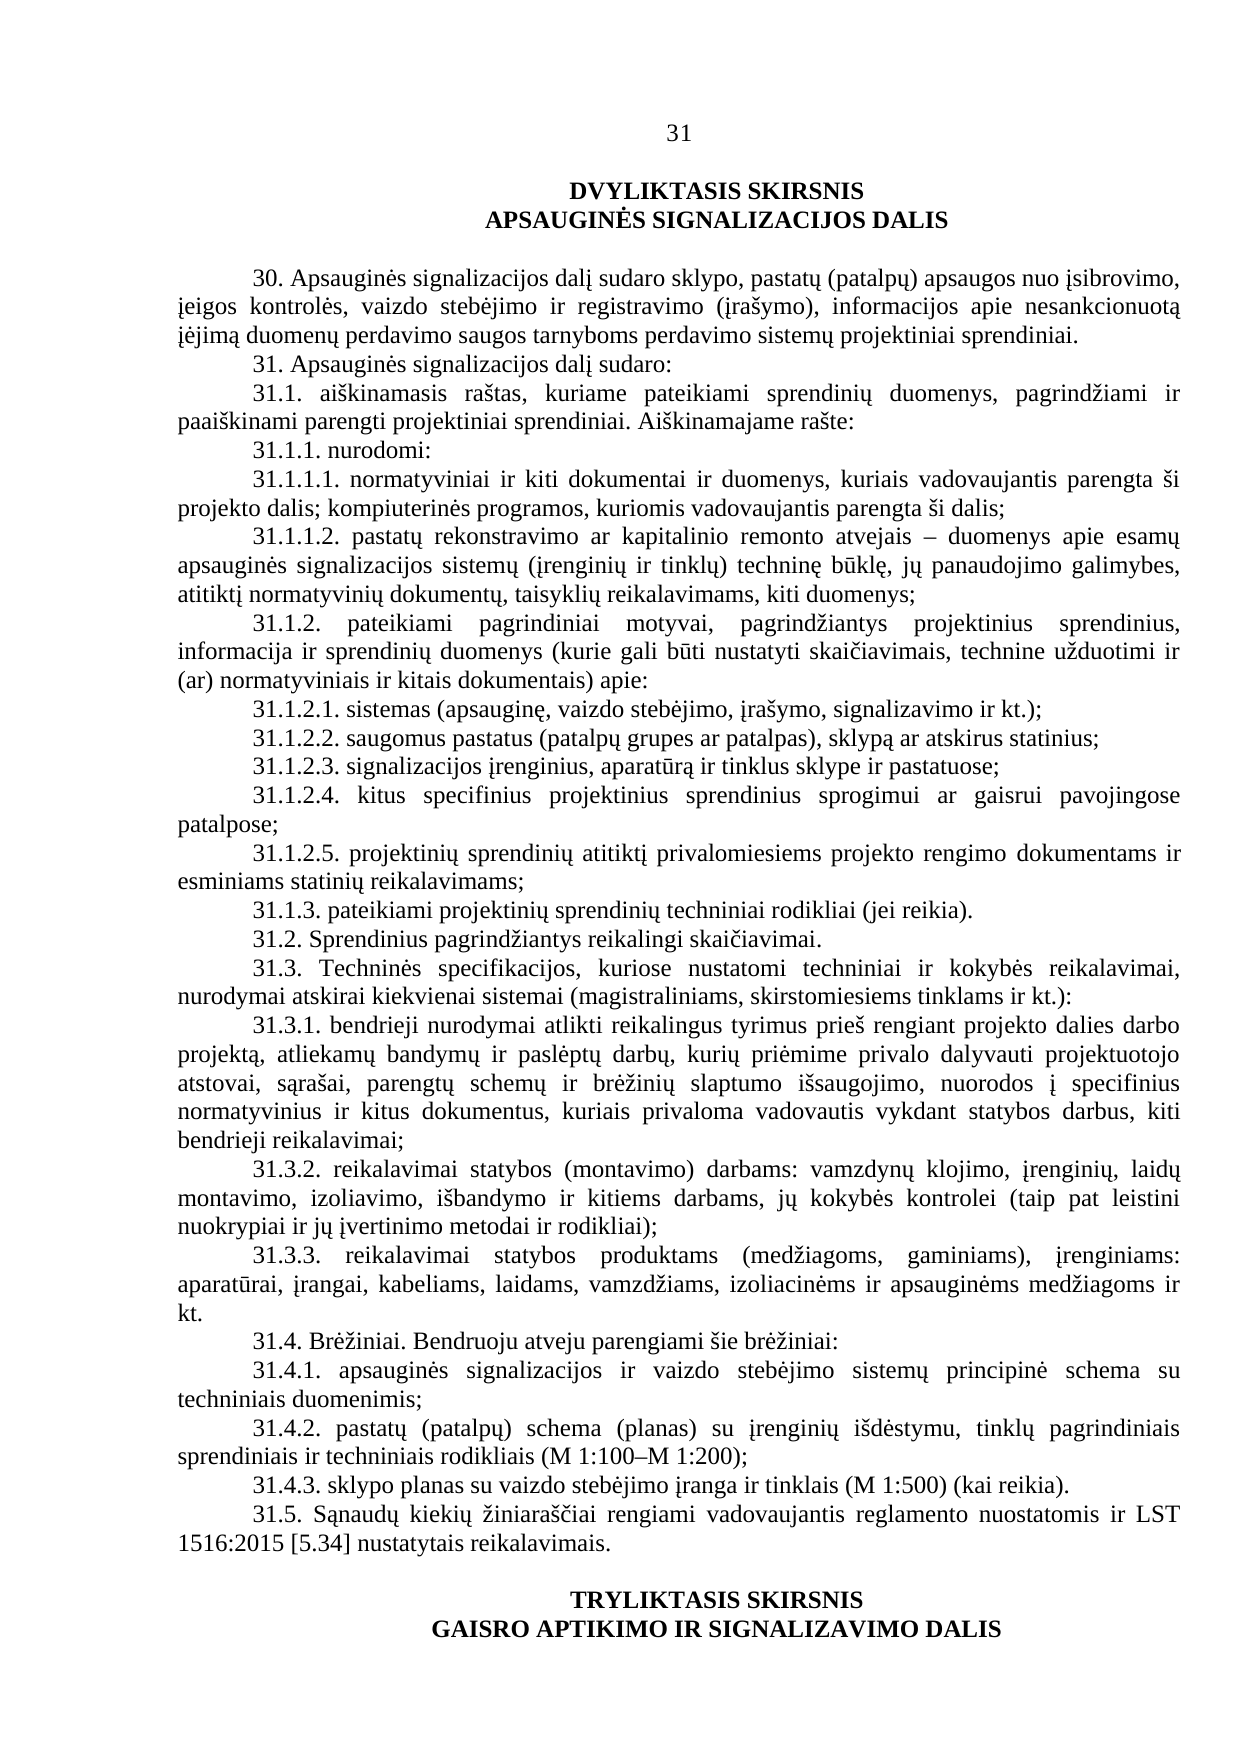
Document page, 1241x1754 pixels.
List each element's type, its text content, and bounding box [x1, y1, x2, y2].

text TRYLIKTASIS SKIRSNIS [177, 1585, 1181, 1614]
text 31.5. Sąnaudų kiekių žiniaraščiai rengiami vadovaujantis reglamento nuostatomis ir LST 1516:2015 [5.34] nustatytais reikalavimais. [177, 1499, 1181, 1556]
text 30. Apsauginės signalizacijos dalį sudaro sklypo, pastatų (patalpų) apsaugos nuo įsibrovimo, įeigos kontrolės, vaizdo stebėjimo ir registravimo (įrašymo), informacijos apie nesankcionuotą įėjimą duomenų perdavimo saugos tarnyboms perdavimo sistemų projektiniai sprendiniai. [177, 263, 1181, 349]
text 31.3.1. bendrieji nurodymai atlikti reikalingus tyrimus prieš rengiant projekto dalies darbo projektą, atliekamų bandymų ir paslėptų darbų, kurių priėmime privalo dalyvauti projektuotojo atstovai, sąrašai, parengtų schemų ir brėžinių slaptumo išsaugojimo, nuorodos į specifinius normatyvinius ir kitus dokumentus, kuriais privaloma vadovautis vykdant statybos darbus, kiti bendrieji reikalavimai; [177, 1010, 1181, 1154]
text 31.1.2.5. projektinių sprendinių atitiktį privalomiesiems projekto rengimo dokumentams ir esminiams statinių reikalavimams; [177, 838, 1181, 895]
text 31.1.2.1. sistemas (apsauginę, vaizdo stebėjimo, įrašymo, signalizavimo ir kt.); [177, 694, 1181, 723]
text APSAUGINĖS SIGNALIZACIJOS DALIS [177, 205, 1181, 234]
text 31.4. Brėžiniai. Bendruoju atveju parengiami šie brėžiniai: [177, 1326, 1181, 1355]
text 31.1.2.2. saugomus pastatus (patalpų grupes ar patalpas), sklypą ar atskirus statinius; [177, 723, 1181, 751]
text GAISRO APTIKIMO IR SIGNALIZAVIMO DALIS [177, 1614, 1181, 1643]
text 31.4.2. pastatų (patalpų) schema (planas) su įrenginių išdėstymu, tinklų pagrindiniais sprendiniais ir techniniais rodikliais (M 1:100–M 1:200); [177, 1413, 1181, 1470]
text 31. Apsauginės signalizacijos dalį sudaro: [177, 349, 1181, 378]
text 31.4.3. sklypo planas su vaizdo stebėjimo įranga ir tinklais (M 1:500) (kai reikia). [177, 1470, 1181, 1499]
text 31.2. Sprendinius pagrindžiantys reikalingi skaičiavimai. [177, 924, 1181, 953]
text 31.3.2. reikalavimai statybos (montavimo) darbams: vamzdynų klojimo, įrenginių, laidų montavimo, izoliavimo, išbandymo ir kitiems darbams, jų kokybės kontrolei (taip pat leistini nuokrypiai ir jų įvertinimo metodai ir rodikliai); [177, 1154, 1181, 1240]
text 31.1.1.2. pastatų rekonstravimo ar kapitalinio remonto atvejais – duomenys apie esamų apsauginės signalizacijos sistemų (įrenginių ir tinklų) techninę būklę, jų panaudojimo galimybes, atitiktį normatyvinių dokumentų, taisyklių reikalavimams, kiti duomenys; [177, 521, 1181, 608]
text 31.1.2.4. kitus specifinius projektinius sprendinius sprogimui ar gaisrui pavojingose patalpose; [177, 780, 1181, 838]
text 31.3.3. reikalavimai statybos produktams (medžiagoms, gaminiams), įrenginiams: aparatūrai, įrangai, kabeliams, laidams, vamzdžiams, izoliacinėms ir apsauginėms medžiagoms ir kt. [177, 1240, 1181, 1326]
text 31.1.2.3. signalizacijos įrenginius, aparatūrą ir tinklus sklype ir pastatuose; [177, 751, 1181, 780]
text 31.1.1. nurodomi: [177, 435, 1181, 464]
text 31.1. aiškinamasis raštas, kuriame pateikiami sprendinių duomenys, pagrindžiami ir paaiškinami parengti projektiniai sprendiniai. Aiškinamajame rašte: [177, 378, 1181, 435]
text 31.1.2. pateikiami pagrindiniai motyvai, pagrindžiantys projektinius sprendinius, informacija ir sprendinių duomenys (kurie gali būti nustatyti skaičiavimais, technine užduotimi ir (ar) normatyviniais ir kitais dokumentais) apie: [177, 608, 1181, 694]
text DVYLIKTASIS SKIRSNIS [177, 176, 1181, 205]
text 31.1.3. pateikiami projektinių sprendinių techniniai rodikliai (jei reikia). [177, 895, 1181, 924]
text 31.4.1. apsauginės signalizacijos ir vaizdo stebėjimo sistemų principinė schema su techniniais duomenimis; [177, 1355, 1181, 1413]
text 31.3. Techninės specifikacijos, kuriose nustatomi techniniai ir kokybės reikalavimai, nurodymai atskirai kiekvienai sistemai (magistraliniams, skirstomiesiems tinklams ir kt.): [177, 953, 1181, 1010]
text 31.1.1.1. normatyviniai ir kiti dokumentai ir duomenys, kuriais vadovaujantis parengta ši projekto dalis; kompiuterinės programos, kuriomis vadovaujantis parengta ši dalis; [177, 464, 1181, 521]
